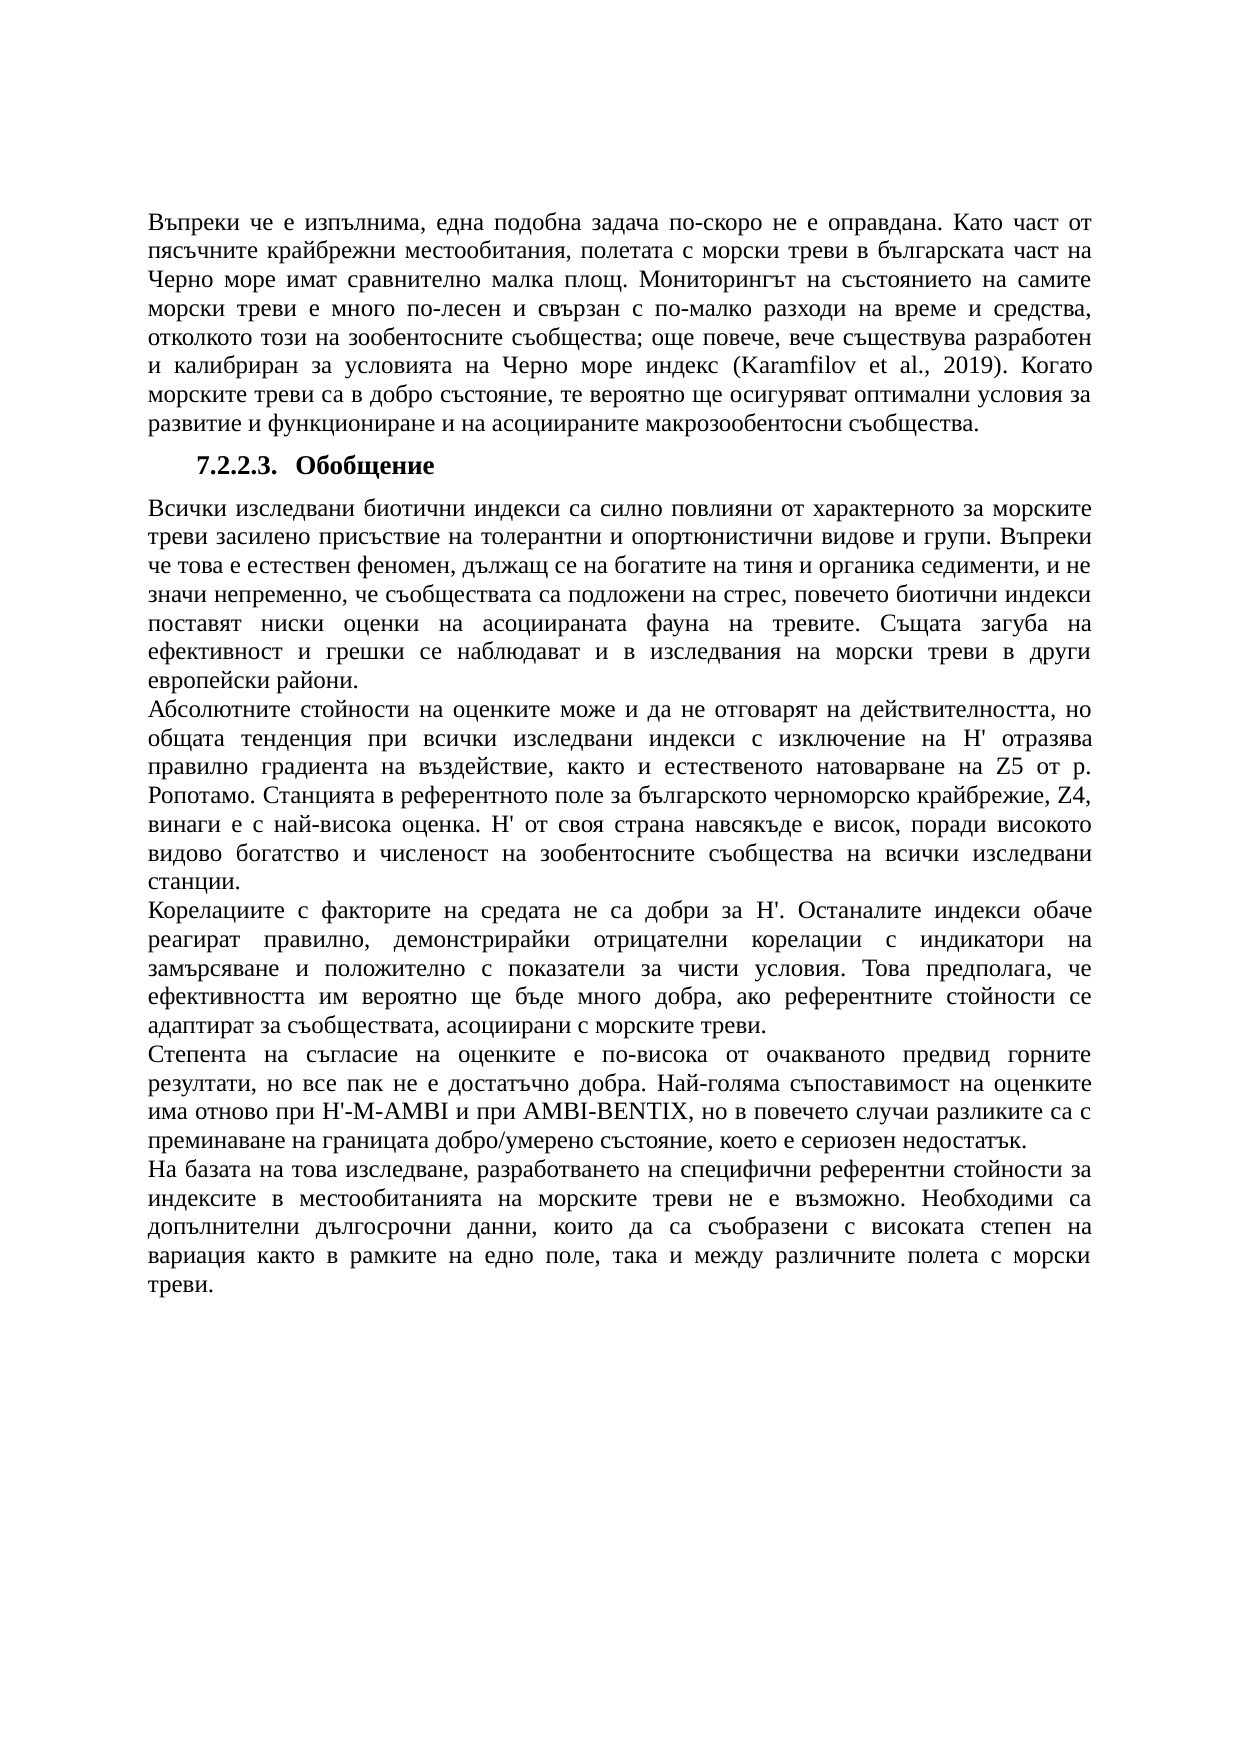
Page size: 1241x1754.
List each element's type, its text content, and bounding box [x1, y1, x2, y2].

text Всички изследвани биотични индекси са силно повлияни от характерното за морските треви засилено присъствие на толерантни и опортюнистични видове и групи. Въпреки че това е естествен феномен, дължащ се на богатите на тиня и органика седименти, и не значи непременно, че съобществата са подложени на стрес, повечето биотични индекси поставят ниски оценки на асоциираната фауна на тревите. Същата загуба на ефективност и грешки се наблюдават и в изследвания на морски треви в други европейски райони. [148, 493, 1093, 694]
text Степента на съгласие на оценките е по-висока от очакваното предвид горните резултати, но все пак не е достатъчно добра. Най-голяма съпоставимост на оценките има отново при H'-M-AMBI и при AMBI-BENTIX, но в повечето случаи разликите са с преминаване на границата добро/умерено състояние, което е сериозен недостатък. [148, 1039, 1093, 1154]
subtitle Обобщение [266, 449, 1093, 480]
text Абсолютните стойности на оценките може и да не отговарят на действителността, но общата тенденция при всички изследвани индекси с изключение на H' отразява правилно градиента на въздействие, както и естественото натоварване на Z5 от р. Ропотамо. Станцията в референтното поле за българското черноморско крайбрежие, Z4, винаги е с най-висока оценка. H' от своя страна навсякъде е висок, поради високото видово богатство и численост на зообентосните съобщества на всички изследвани станции. [148, 694, 1093, 895]
text Корелациите с факторите на средата не са добри за H'. Останалите индекси обаче реагират правилно, демонстрирайки отрицателни корелации с индикатори на замърсяване и положително с показатели за чисти условия. Това предполага, че ефективността им вероятно ще бъде много добра, ако референтните стойности се адаптират за съобществата, асоциирани с морските треви. [148, 895, 1093, 1039]
text На базата на това изследване, разработването на специфични референтни стойности за индексите в местообитанията на морските треви не е възможно. Необходими са допълнителни дългосрочни данни, които да са съобразени с високата степен на вариация както в рамките на едно поле, така и между различните полета с морски треви. [148, 1154, 1093, 1298]
text Въпреки че е изпълнима, една подобна задача по-скоро не е оправдана. Като част от пясъчните крайбрежни местообитания, полетата с морски треви в българската част на Черно море имат сравнително малка площ. Мониторингът на състоянието на самите морски треви е много по-лесен и свързан с по-малко разходи на време и средства, отколкото този на зообентосните съобщества; още повече, вече съществува разработен и калибриран за условията на Черно море индекс (Karamfilov et al., 2019). Когато морските треви са в добро състояние, те вероятно ще осигуряват оптимални условия за развитие и функциониране и на асоциираните макрозообентосни съобщества. [148, 207, 1093, 437]
